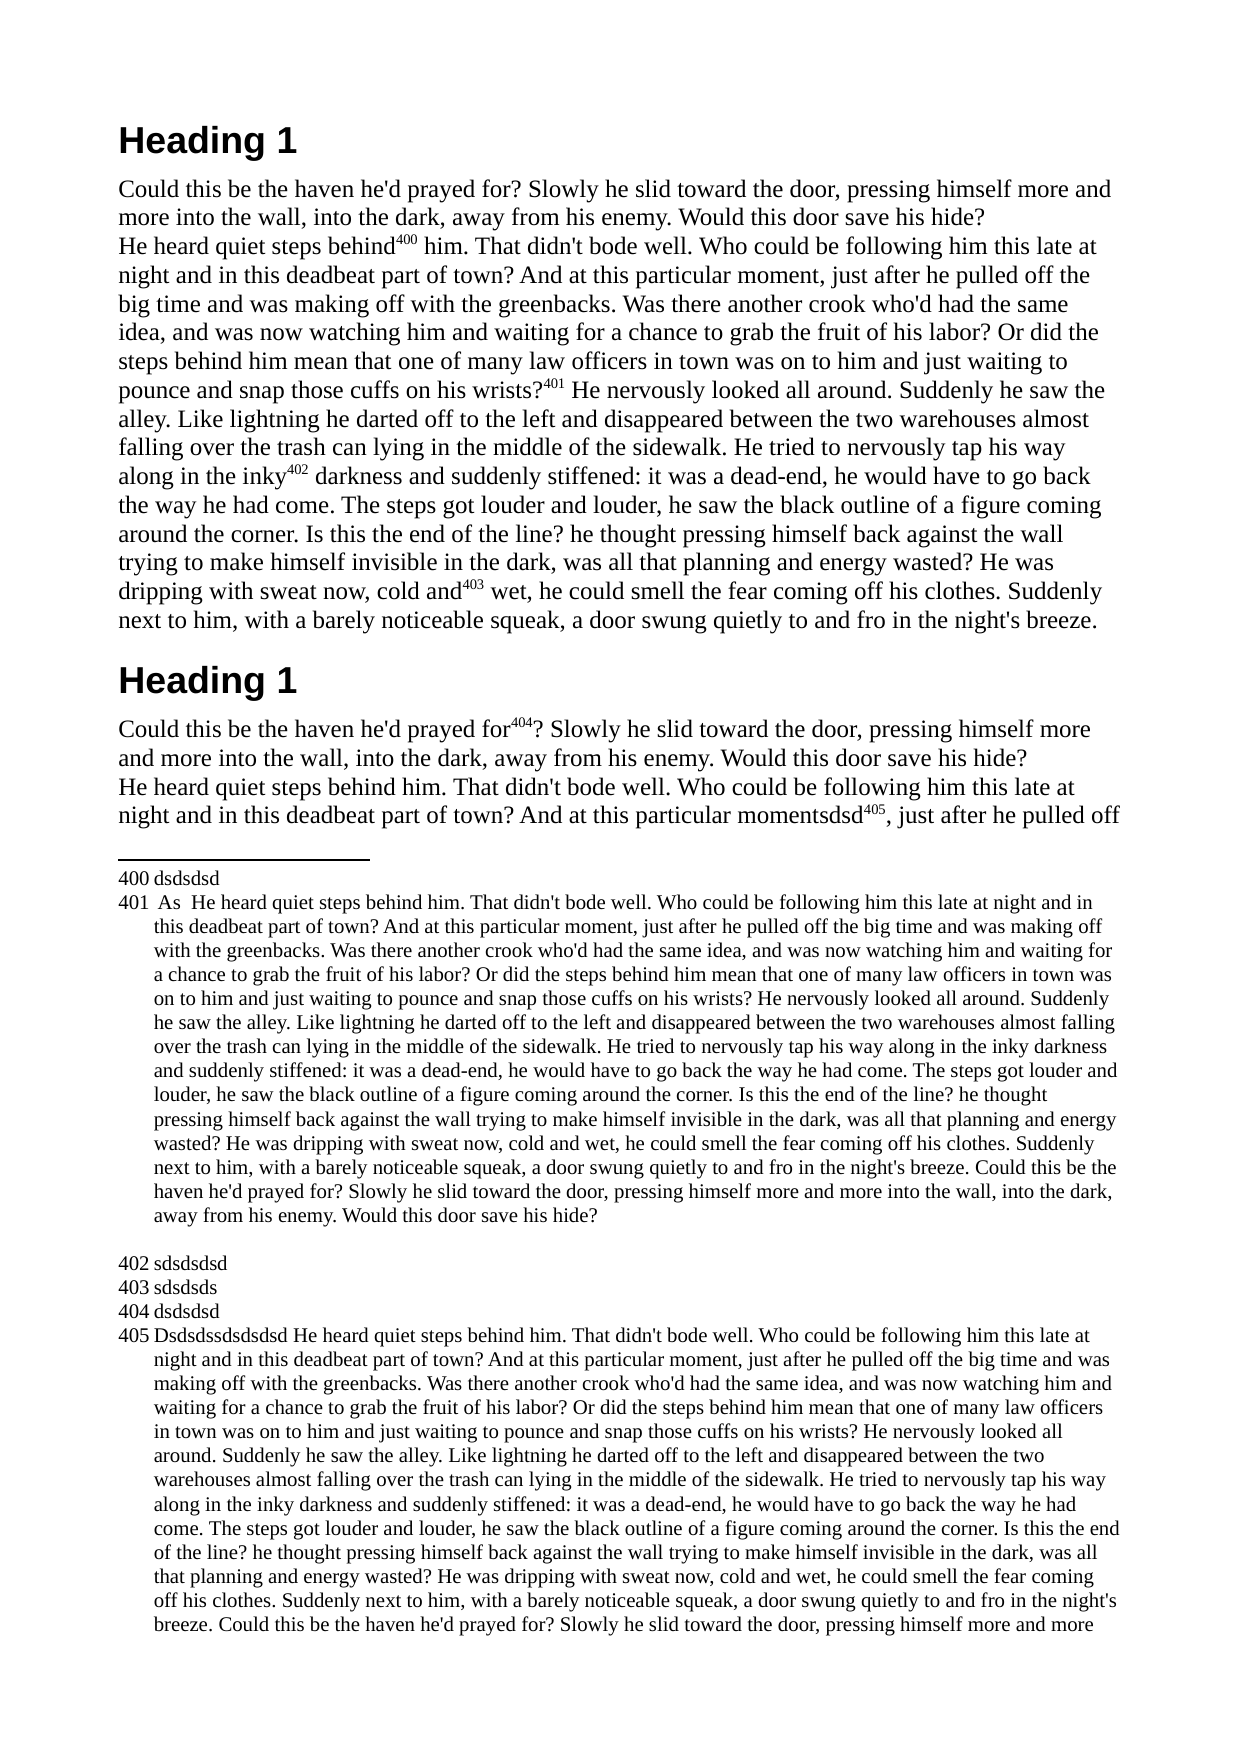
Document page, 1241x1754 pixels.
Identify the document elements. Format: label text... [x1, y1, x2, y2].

text sdsdsds [118, 1275, 1122, 1299]
text Could this be the haven he'd prayed for? Slowly he slid toward the door, pressing himself more and more into the wall, into the dark, away from his enemy. Would this door save his hide? [118, 714, 1122, 772]
text Could this be the haven he'd prayed for? Slowly he slid toward the door, pressing himself more and more into the wall, into the dark, away from his enemy. Would this door save his hide? [118, 174, 1122, 231]
subtitle Heading 1 [118, 659, 1122, 702]
subtitle Heading 1 [118, 118, 1122, 161]
text As He heard quiet steps behind him. That didn't bode well. Who could be following him this late at night and in this deadbeat part of town? And at this particular moment, just after he pulled off the big time and was making off with the greenbacks. Was there another crook who'd had the same idea, and was now watching him and waiting for a chance to grab the fruit of his labor? Or did the steps behind him mean that one of many law officers in town was on to him and just waiting to pounce and snap those cuffs on his wrists? He nervously looked all around. Suddenly he saw the alley. Like lightning he darted off to the left and disappeared between the two warehouses almost falling over the trash can lying in the middle of the sidewalk. He tried to nervously tap his way along in the inky darkness and suddenly stiffened: it was a dead-end, he would have to go back the way he had come. The steps got louder and louder, he saw the black outline of a figure coming around the corner. Is this the end of the line? he thought pressing himself back against the wall trying to make himself invisible in the dark, was all that planning and energy wasted? He was dripping with sweat now, cold and wet, he could smell the fear coming off his clothes. Suddenly next to him, with a barely noticeable squeak, a door swung quietly to and fro in the night's breeze. Could this be the haven he'd prayed for? Slowly he slid toward the door, pressing himself more and more into the wall, into the dark, away from his enemy. Would this door save his hide? [118, 890, 1122, 1227]
text He heard quiet steps behind him. That didn't bode well. Who could be following him this late at night and in this deadbeat part of town? And at this particular momentsdsd, just after he pulled off [118, 772, 1122, 829]
text Dsdsdssdsdsdsd He heard quiet steps behind him. That didn't bode well. Who could be following him this late at night and in this deadbeat part of town? And at this particular moment, just after he pulled off the big time and was making off with the greenbacks. Was there another crook who'd had the same idea, and was now watching him and waiting for a chance to grab the fruit of his labor? Or did the steps behind him mean that one of many law officers in town was on to him and just waiting to pounce and snap those cuffs on his wrists? He nervously looked all around. Suddenly he saw the alley. Like lightning he darted off to the left and disappeared between the two warehouses almost falling over the trash can lying in the middle of the sidewalk. He tried to nervously tap his way along in the inky darkness and suddenly stiffened: it was a dead-end, he would have to go back the way he had come. The steps got louder and louder, he saw the black outline of a figure coming around the corner. Is this the end of the line? he thought pressing himself back against the wall trying to make himself invisible in the dark, was all that planning and energy wasted? He was dripping with sweat now, cold and wet, he could smell the fear coming off his clothes. Suddenly next to him, with a barely noticeable squeak, a door swung quietly to and fro in the night's breeze. Could this be the haven he'd prayed for? Slowly he slid toward the door, pressing himself more and more [118, 1323, 1122, 1636]
text dsdsdsd [118, 866, 1122, 890]
text sdsdsdsd [118, 1251, 1122, 1275]
text dsdsdsd [118, 1299, 1122, 1323]
text He heard quiet steps behind him. That didn't bode well. Who could be following him this late at night and in this deadbeat part of town? And at this particular moment, just after he pulled off the big time and was making off with the greenbacks. Was there another crook who'd had the same idea, and was now watching him and waiting for a chance to grab the fruit of his labor? Or did the steps behind him mean that one of many law officers in town was on to him and just waiting to pounce and snap those cuffs on his wrists? He nervously looked all around. Suddenly he saw the alley. Like lightning he darted off to the left and disappeared between the two warehouses almost falling over the trash can lying in the middle of the sidewalk. He tried to nervously tap his way along in the inky darkness and suddenly stiffened: it was a dead-end, he would have to go back the way he had come. The steps got louder and louder, he saw the black outline of a figure coming around the corner. Is this the end of the line? he thought pressing himself back against the wall trying to make himself invisible in the dark, was all that planning and energy wasted? He was dripping with sweat now, cold and wet, he could smell the fear coming off his clothes. Suddenly next to him, with a barely noticeable squeak, a door swung quietly to and fro in the night's breeze. [118, 231, 1122, 634]
